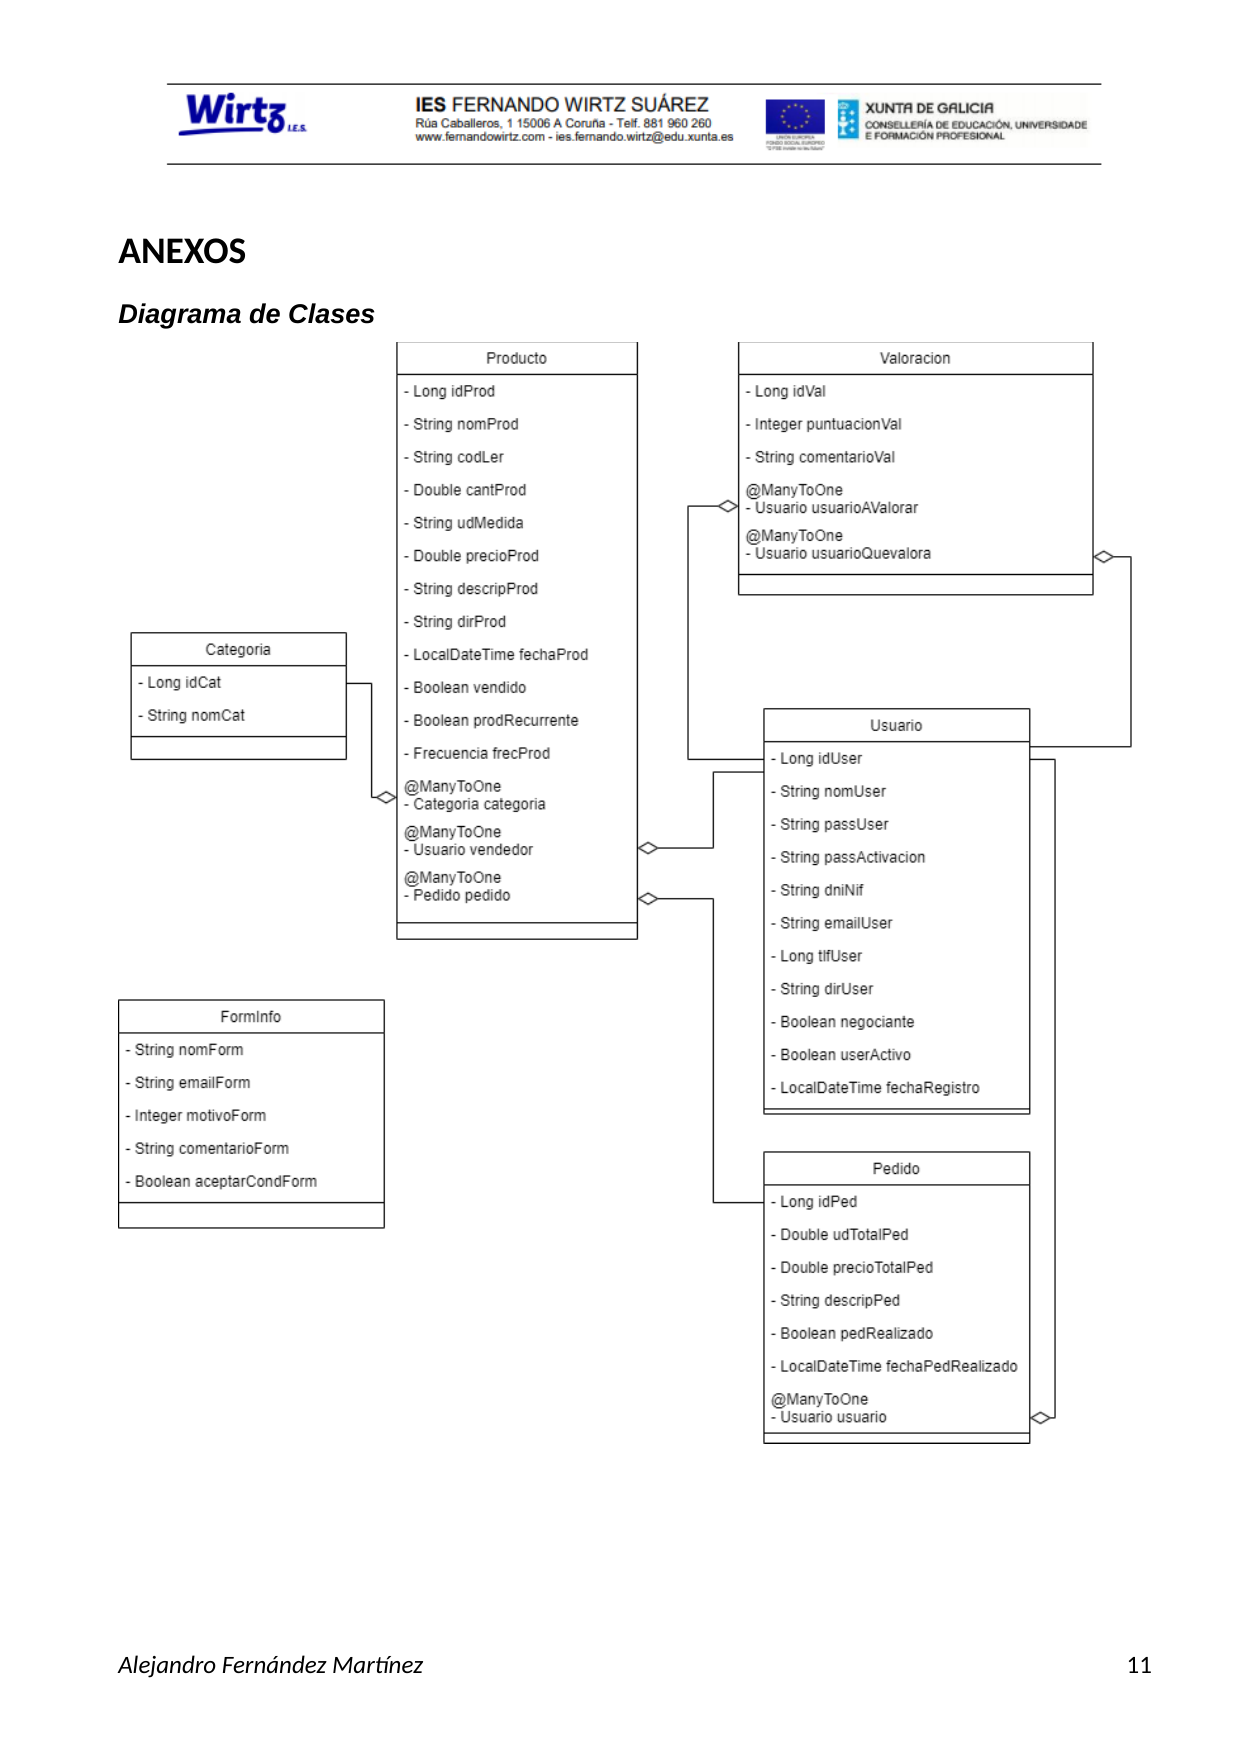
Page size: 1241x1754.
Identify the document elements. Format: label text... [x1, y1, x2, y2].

subtitle ANEXOS [118, 227, 1152, 273]
picture [158, 73, 1112, 173]
picture [118, 342, 1152, 1444]
subtitle Diagrama de Clases [118, 298, 1152, 329]
